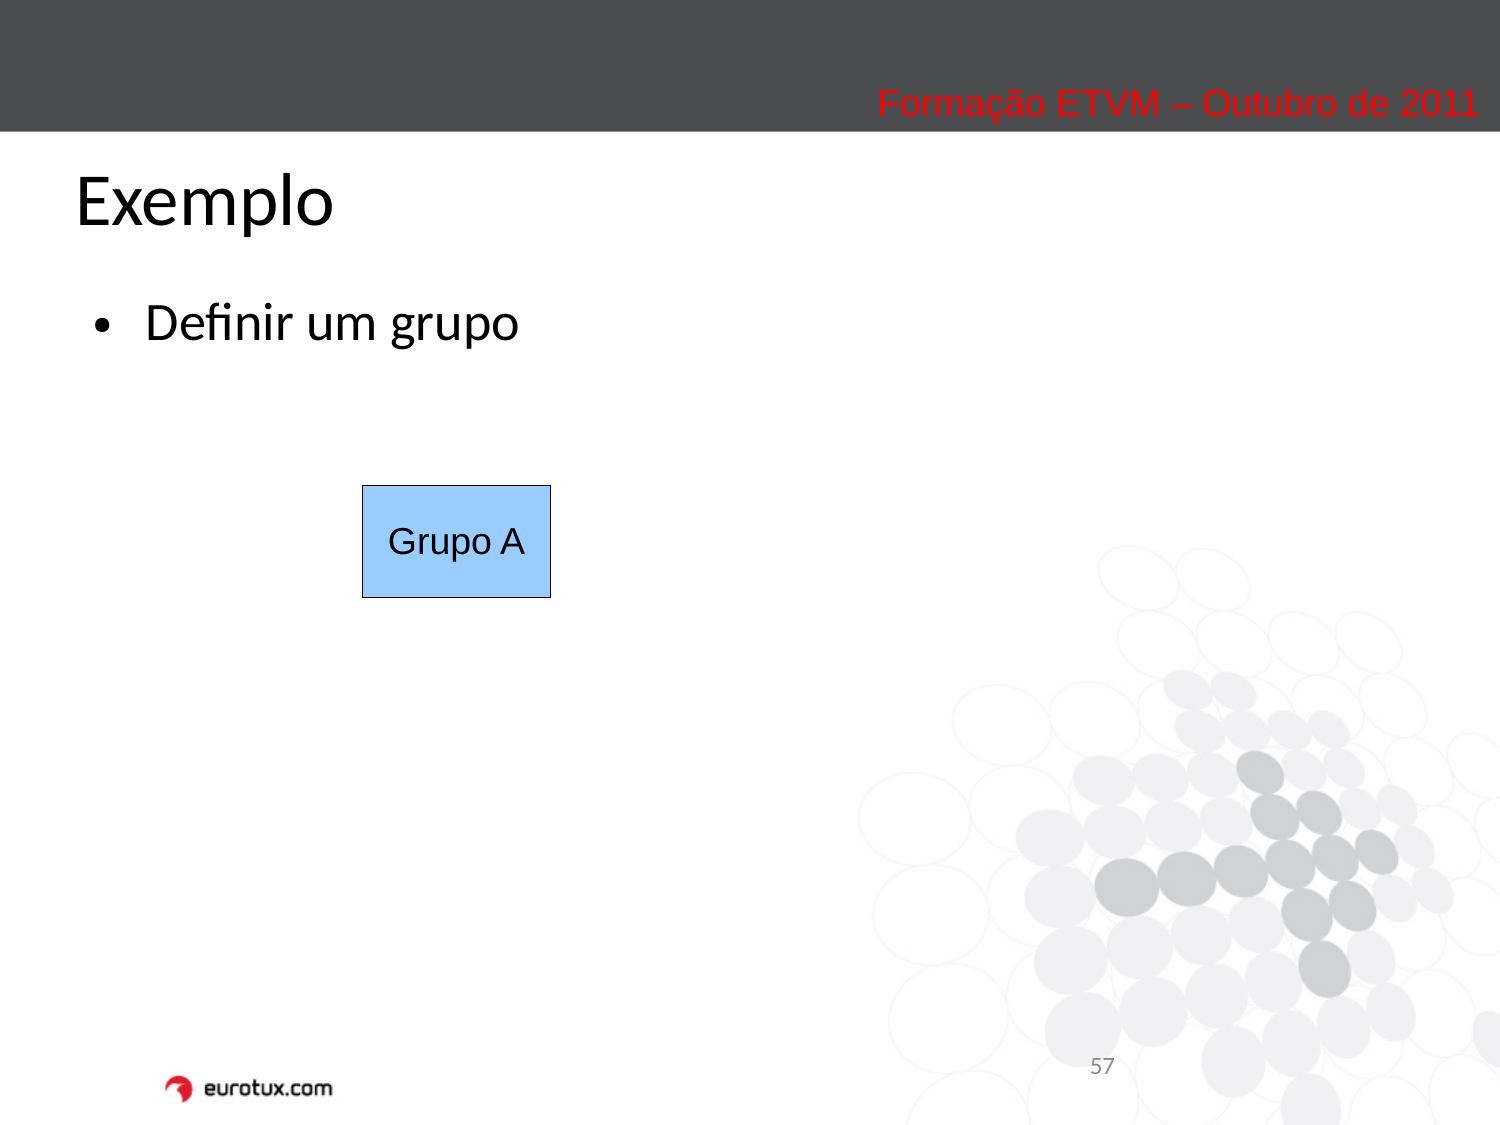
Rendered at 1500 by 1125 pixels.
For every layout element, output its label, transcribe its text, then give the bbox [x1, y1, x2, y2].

title Exemplo [75, 112, 1425, 299]
list Definir um grupo [75, 299, 1425, 1043]
picture [0, 0, 1500, 1125]
text_box Grupo A [362, 485, 551, 598]
